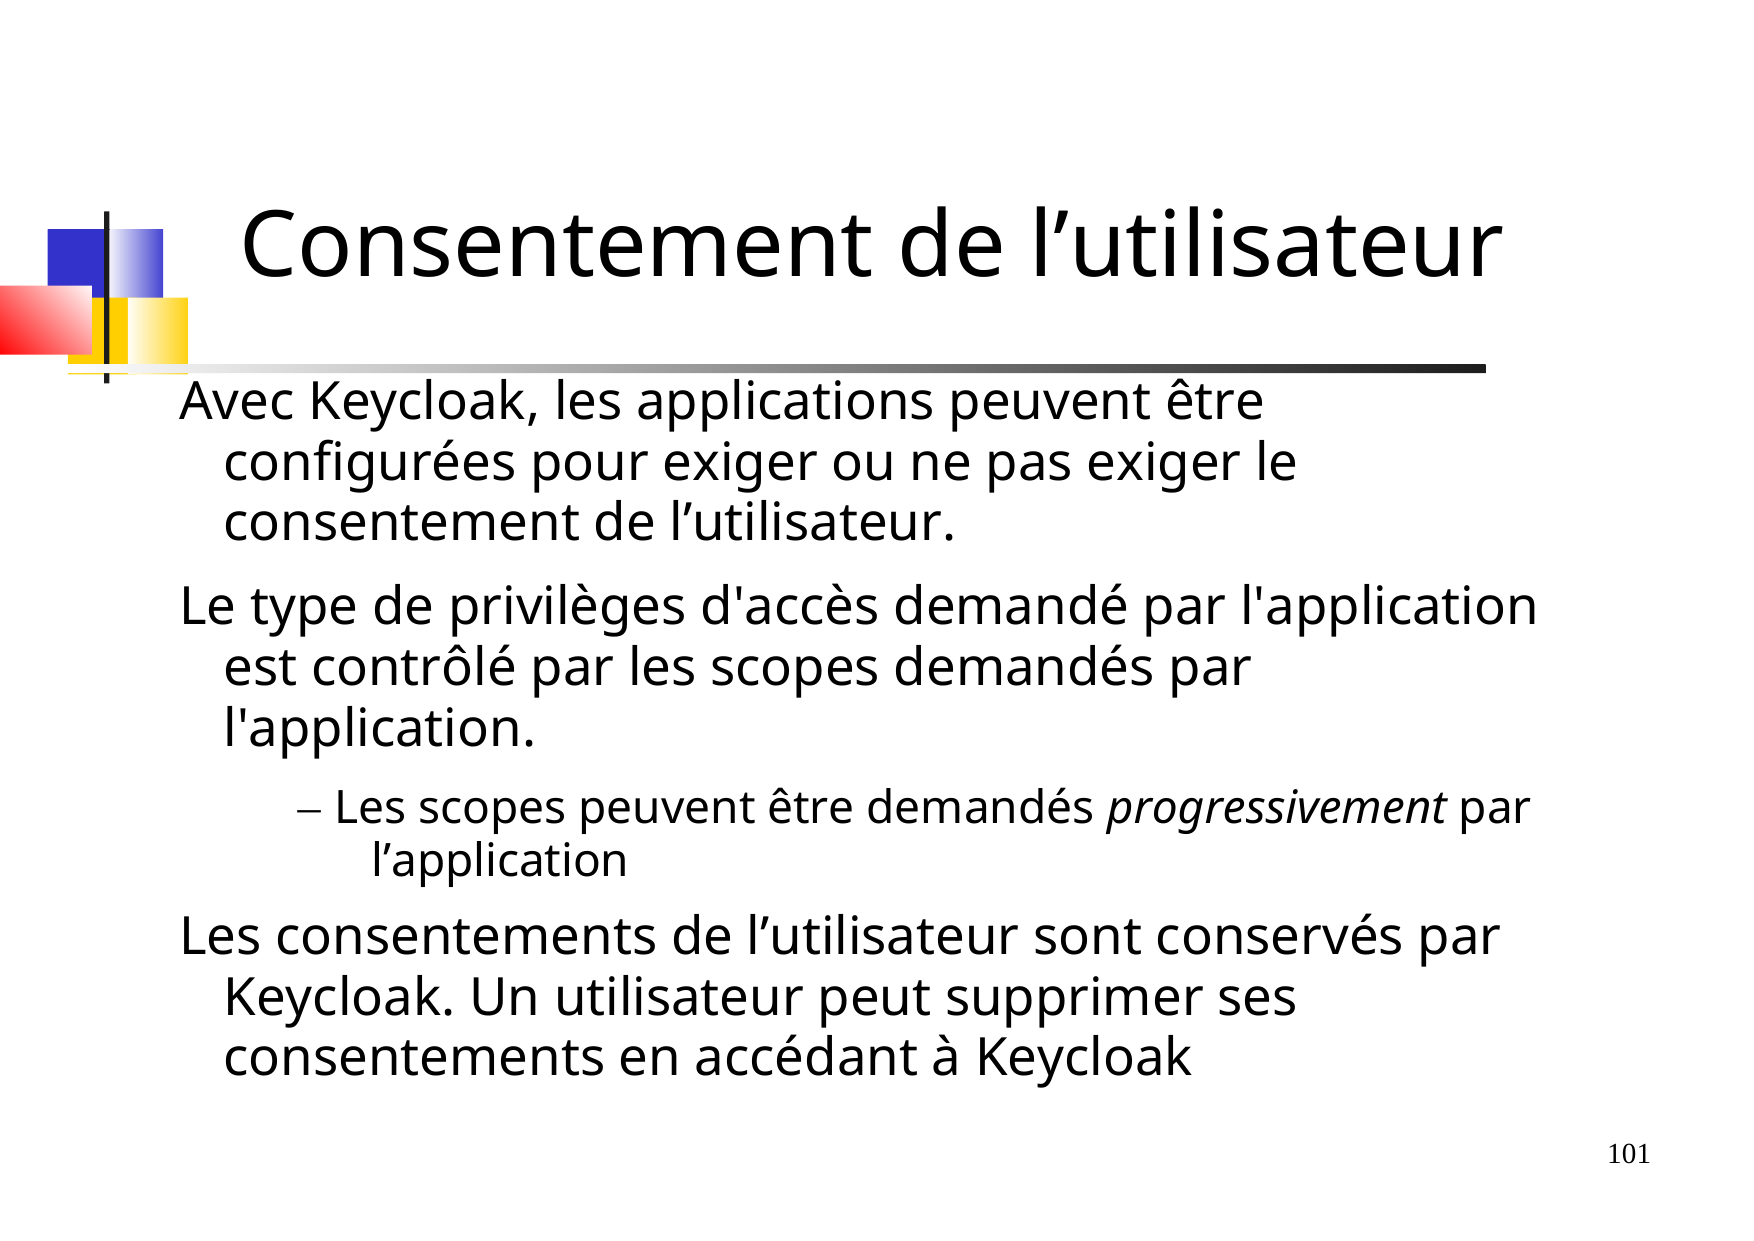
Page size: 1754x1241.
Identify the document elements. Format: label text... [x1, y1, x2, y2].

title Consentement de l’utilisateur [179, 139, 1567, 351]
list Avec Keycloak, les applications peuvent être configurées pour exiger ou ne pas exiger le consentement de l’utilisateur. Le type de privilèges d'accès demandé par l'application est contrôlé par les scopes demandés par l'application. Les scopes peuvent être demandés progressivement par l’application Les consentements de l’utilisateur sont conservés par Keycloak. Un utilisateur peut supprimer ses consentements en accédant à Keycloak [179, 371, 1567, 1091]
